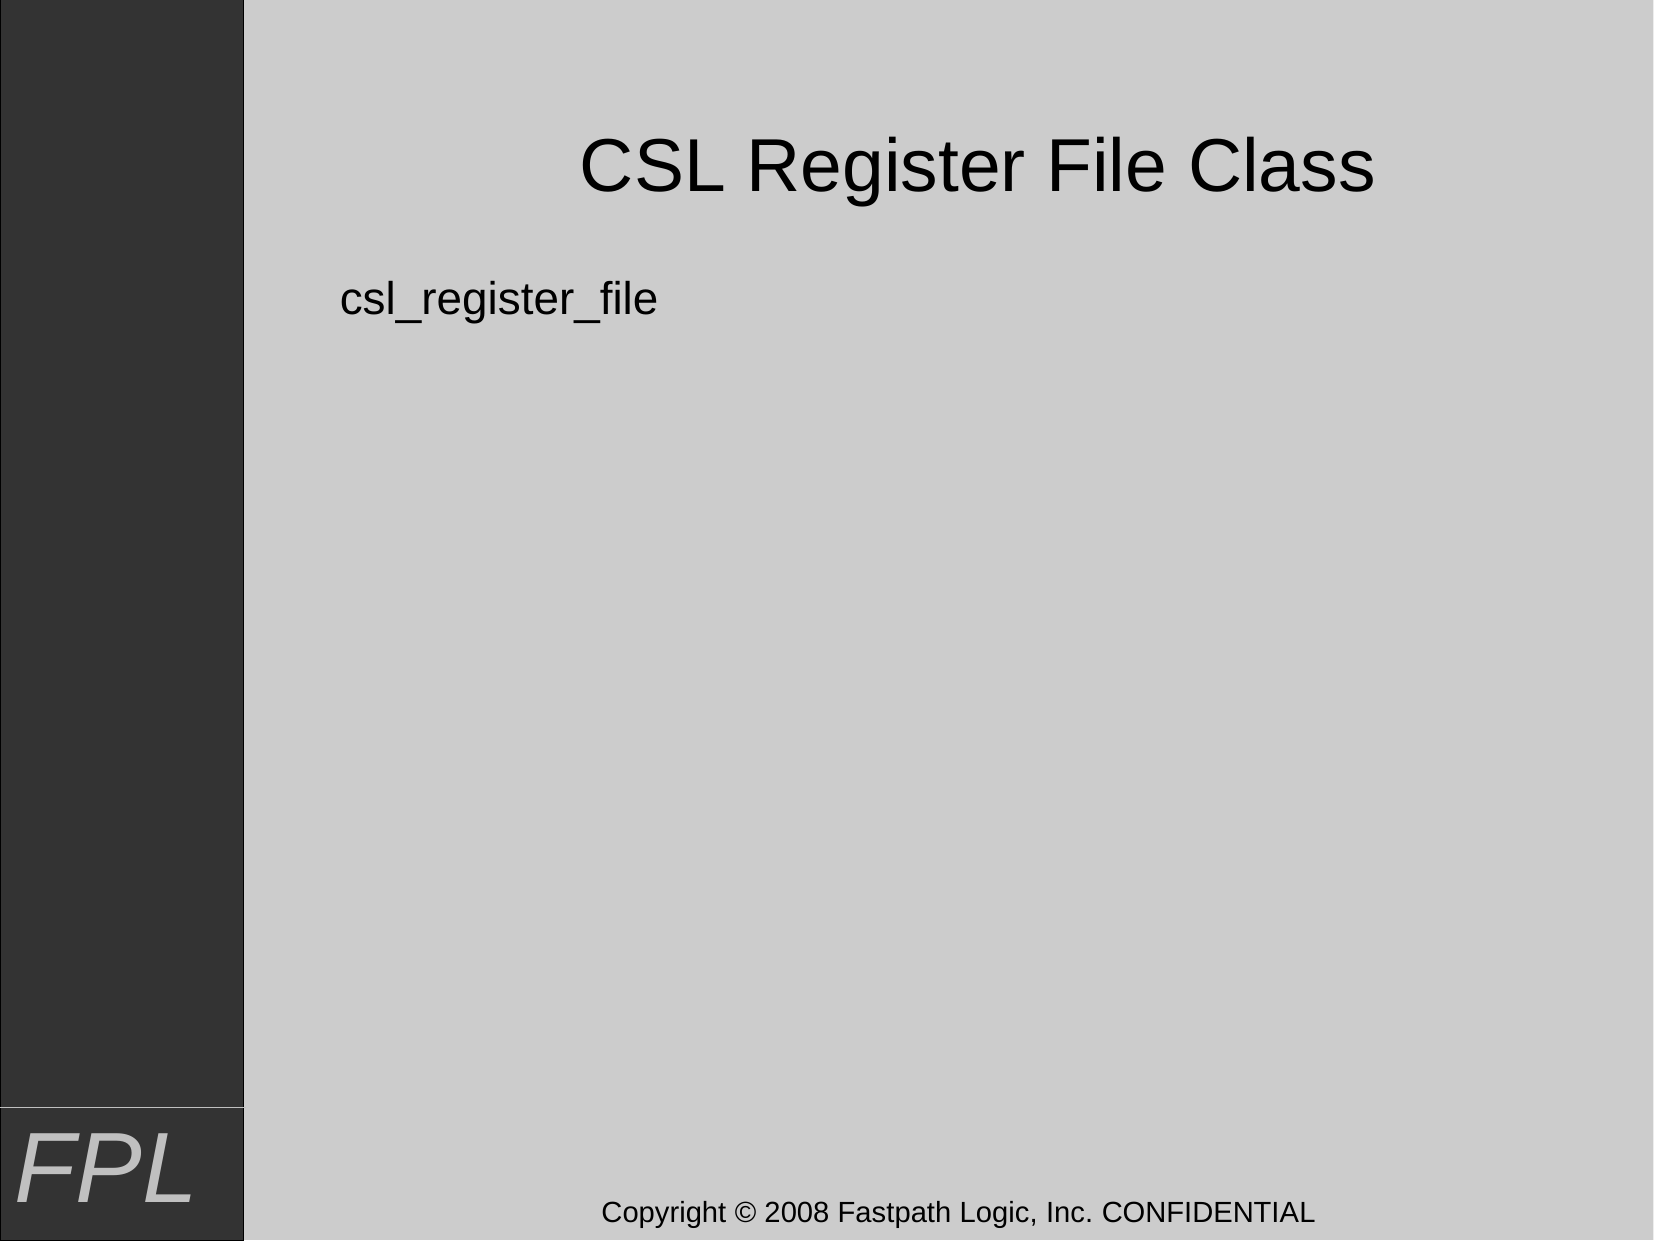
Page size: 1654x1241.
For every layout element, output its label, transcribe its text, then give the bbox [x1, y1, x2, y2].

list csl_register_file [322, 272, 1635, 1179]
title CSL Register File Class [427, 57, 1530, 272]
